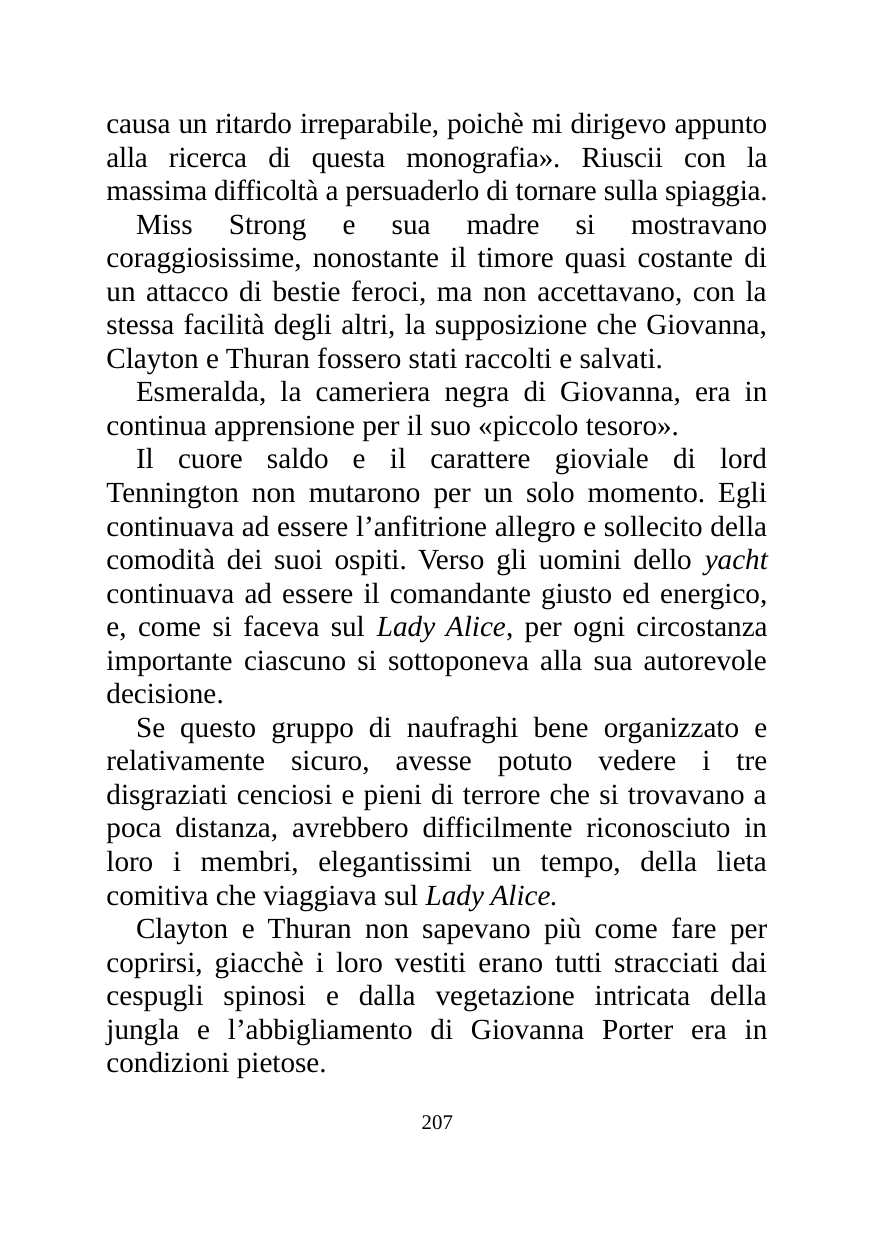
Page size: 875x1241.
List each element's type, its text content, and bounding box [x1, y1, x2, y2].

text Se questo gruppo di naufraghi bene organizzato e relativamente sicuro, avesse potuto vedere i tre disgraziati cenciosi e pieni di terrore che si trovavano a poca distanza, avrebbero difficilmente riconosciuto in loro i membri, elegantissimi un tempo, della lieta comitiva che viaggiava sul Lady Alice. [106, 710, 768, 911]
text causa un ritardo irreparabile, poichè mi dirigevo appunto alla ricerca di questa monografia». Riuscii con la massima difficoltà a persuaderlo di tornare sulla spiaggia. [106, 106, 768, 207]
text Esmeralda, la cameriera negra di Giovanna, era in continua apprensione per il suo «piccolo tesoro». [106, 374, 768, 442]
text Il cuore saldo e il carattere gioviale di lord Tennington non mutarono per un solo momento. Egli continuava ad essere l’anfitrione allegro e sollecito della comodità dei suoi ospiti. Verso gli uomini dello yacht continuava ad essere il comandante giusto ed energico, e, come si faceva sul Lady Alice, per ogni circostanza importante ciascuno si sottoponeva alla sua autorevole decisione. [106, 442, 768, 710]
text Miss Strong e sua madre si mostravano coraggiosissime, nonostante il timore quasi costante di un attacco di bestie feroci, ma non accettavano, con la stessa facilità degli altri, la supposizione che Giovanna, Clayton e Thuran fossero stati raccolti e salvati. [106, 207, 768, 374]
text Clayton e Thuran non sapevano più come fare per coprirsi, giacchè i loro vestiti erano tutti stracciati dai cespugli spinosi e dalla vegetazione intricata della jungla e l’abbigliamento di Giovanna Porter era in condizioni pietose. [106, 911, 768, 1079]
